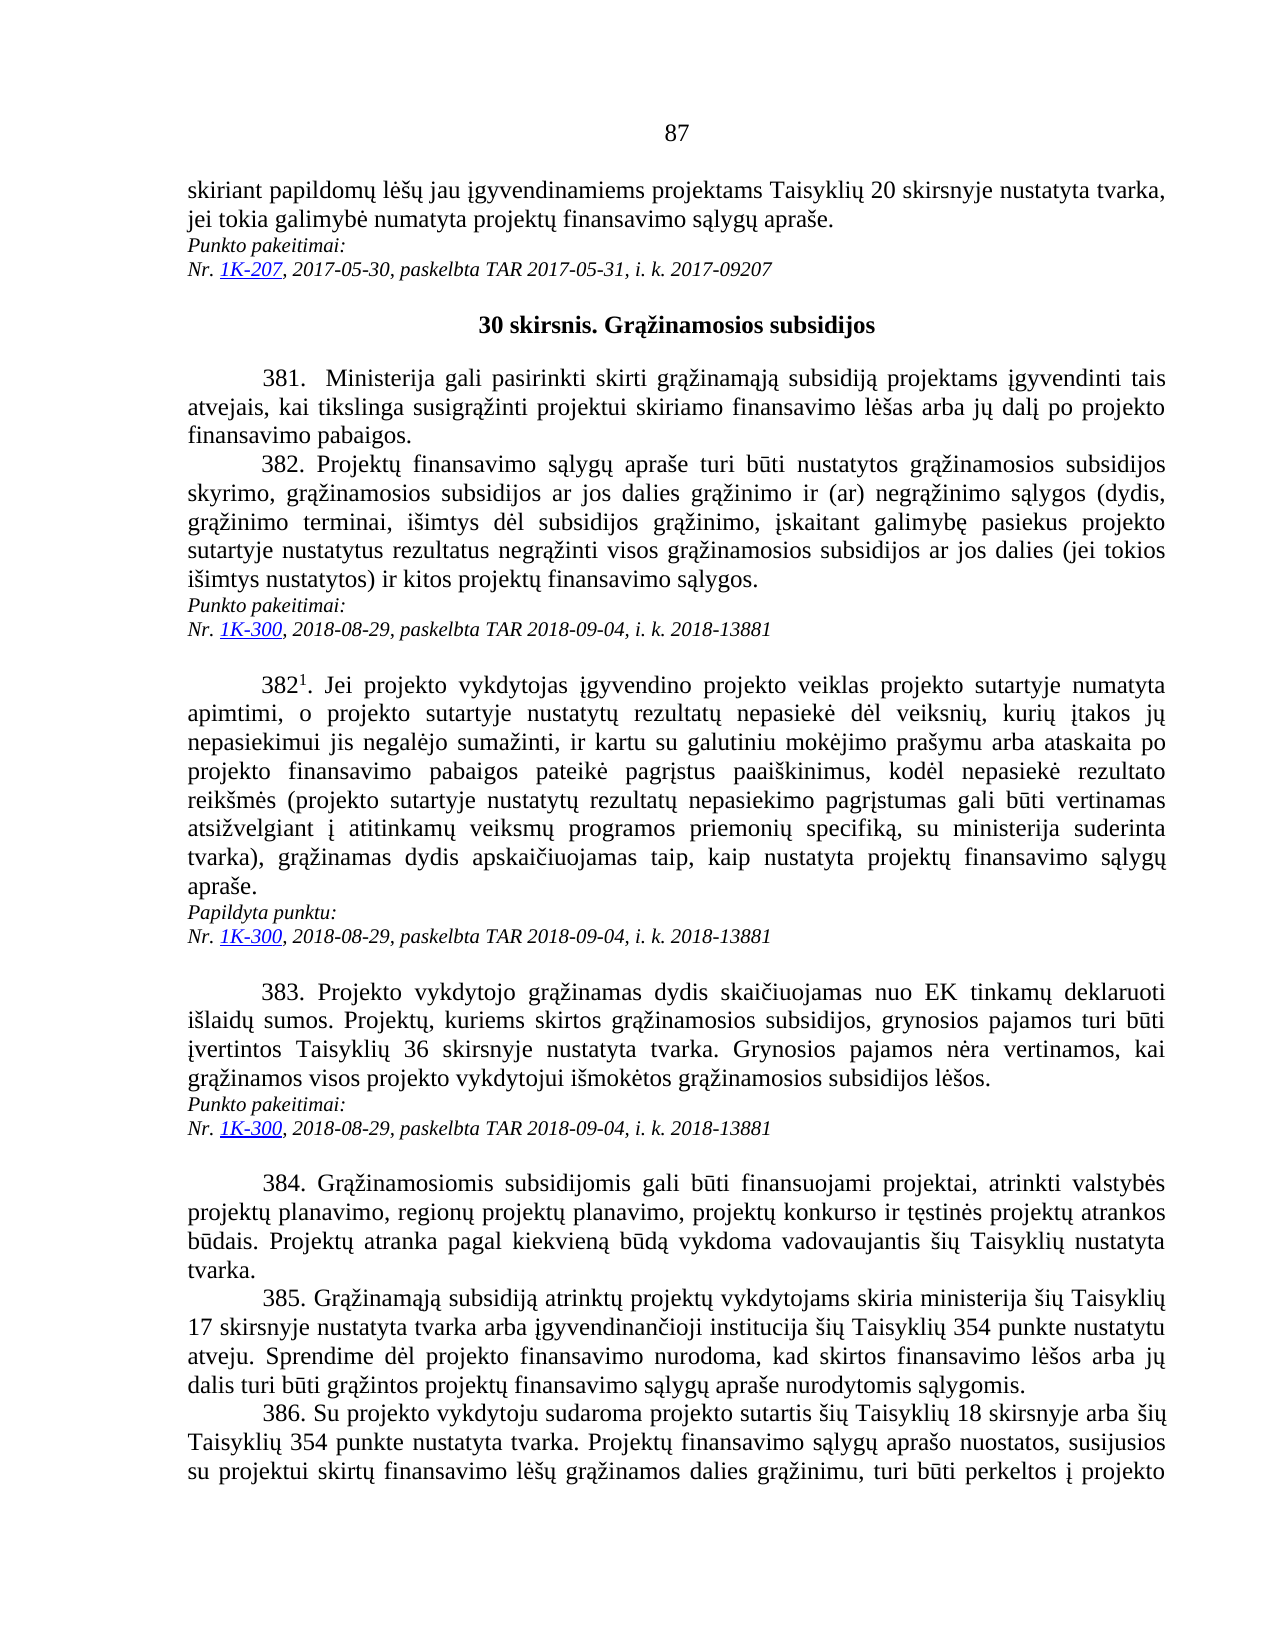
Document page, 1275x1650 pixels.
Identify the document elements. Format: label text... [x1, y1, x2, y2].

text 3821. Jei projekto vykdytojas įgyvendino projekto veiklas projekto sutartyje numatyta apimtimi, o projekto sutartyje nustatytų rezultatų nepasiekė dėl veiksnių, kurių įtakos jų nepasiekimui jis negalėjo sumažinti, ir kartu su galutiniu mokėjimo prašymu arba ataskaita po projekto finansavimo pabaigos pateikė pagrįstus paaiškinimus, kodėl nepasiekė rezultato reikšmės (projekto sutartyje nustatytų rezultatų nepasiekimo pagrįstumas gali būti vertinamas atsižvelgiant į atitinkamų veiksmų programos priemonių specifiką, su ministerija suderinta tvarka), grąžinamas dydis apskaičiuojamas taip, kaip nustatyta projektų finansavimo sąlygų apraše. [187, 670, 1167, 900]
text Papildyta punktu: [187, 900, 1167, 924]
text Punkto pakeitimai: [187, 1092, 1167, 1116]
text Punkto pakeitimai: [187, 233, 1167, 257]
text 385. Grąžinamąją subsidiją atrinktų projektų vykdytojams skiria ministerija šių Taisyklių 17 skirsnyje nustatyta tvarka arba įgyvendinančioji institucija šių Taisyklių 354 punkte nustatytu atveju. Sprendime dėl projekto finansavimo nurodoma, kad skirtos finansavimo lėšos arba jų dalis turi būti grąžintos projektų finansavimo sąlygų apraše nurodytomis sąlygomis. [187, 1283, 1167, 1398]
text Punkto pakeitimai: [187, 593, 1167, 617]
text skiriant papildomų lėšų jau įgyvendinamiems projektams Taisyklių 20 skirsnyje nustatyta tvarka, jei tokia galimybė numatyta projektų finansavimo sąlygų apraše. [187, 176, 1167, 233]
text Nr. 1K-300, 2018-08-29, paskelbta TAR 2018-09-04, i. k. 2018-13881 [187, 1116, 1167, 1140]
text Nr. 1K-300, 2018-08-29, paskelbta TAR 2018-09-04, i. k. 2018-13881 [187, 924, 1167, 948]
text Nr. 1K-300, 2018-08-29, paskelbta TAR 2018-09-04, i. k. 2018-13881 [187, 617, 1167, 641]
text 381. Ministerija gali pasirinkti skirti grąžinamąją subsidiją projektams įgyvendinti tais atvejais, kai tikslinga susigrąžinti projektui skiriamo finansavimo lėšas arba jų dalį po projekto finansavimo pabaigos. [187, 363, 1167, 449]
subtitle 30 skirsnis. Grąžinamosios subsidijos [246, 310, 1107, 339]
text Nr. 1K-207, 2017-05-30, paskelbta TAR 2017-05-31, i. k. 2017-09207 [187, 257, 1167, 281]
text 384. Grąžinamosiomis subsidijomis gali būti finansuojami projektai, atrinkti valstybės projektų planavimo, regionų projektų planavimo, projektų konkurso ir tęstinės projektų atrankos būdais. Projektų atranka pagal kiekvieną būdą vykdoma vadovaujantis šių Taisyklių nustatyta tvarka. [187, 1168, 1167, 1283]
text 383. Projekto vykdytojo grąžinamas dydis skaičiuojamas nuo EK tinkamų deklaruoti išlaidų sumos. Projektų, kuriems skirtos grąžinamosios subsidijos, grynosios pajamos turi būti įvertintos Taisyklių 36 skirsnyje nustatyta tvarka. Grynosios pajamos nėra vertinamos, kai grąžinamos visos projekto vykdytojui išmokėtos grąžinamosios subsidijos lėšos. [187, 977, 1167, 1092]
text 386. Su projekto vykdytoju sudaroma projekto sutartis šių Taisyklių 18 skirsnyje arba šių Taisyklių 354 punkte nustatyta tvarka. Projektų finansavimo sąlygų aprašo nuostatos, susijusios su projektui skirtų finansavimo lėšų grąžinamos dalies grąžinimu, turi būti perkeltos į projekto [187, 1398, 1167, 1485]
text 382. Projektų finansavimo sąlygų apraše turi būti nustatytos grąžinamosios subsidijos skyrimo, grąžinamosios subsidijos ar jos dalies grąžinimo ir (ar) negrąžinimo sąlygos (dydis, grąžinimo terminai, išimtys dėl subsidijos grąžinimo, įskaitant galimybę pasiekus projekto sutartyje nustatytus rezultatus negrąžinti visos grąžinamosios subsidijos ar jos dalies (jei tokios išimtys nustatytos) ir kitos projektų finansavimo sąlygos. [187, 449, 1167, 593]
